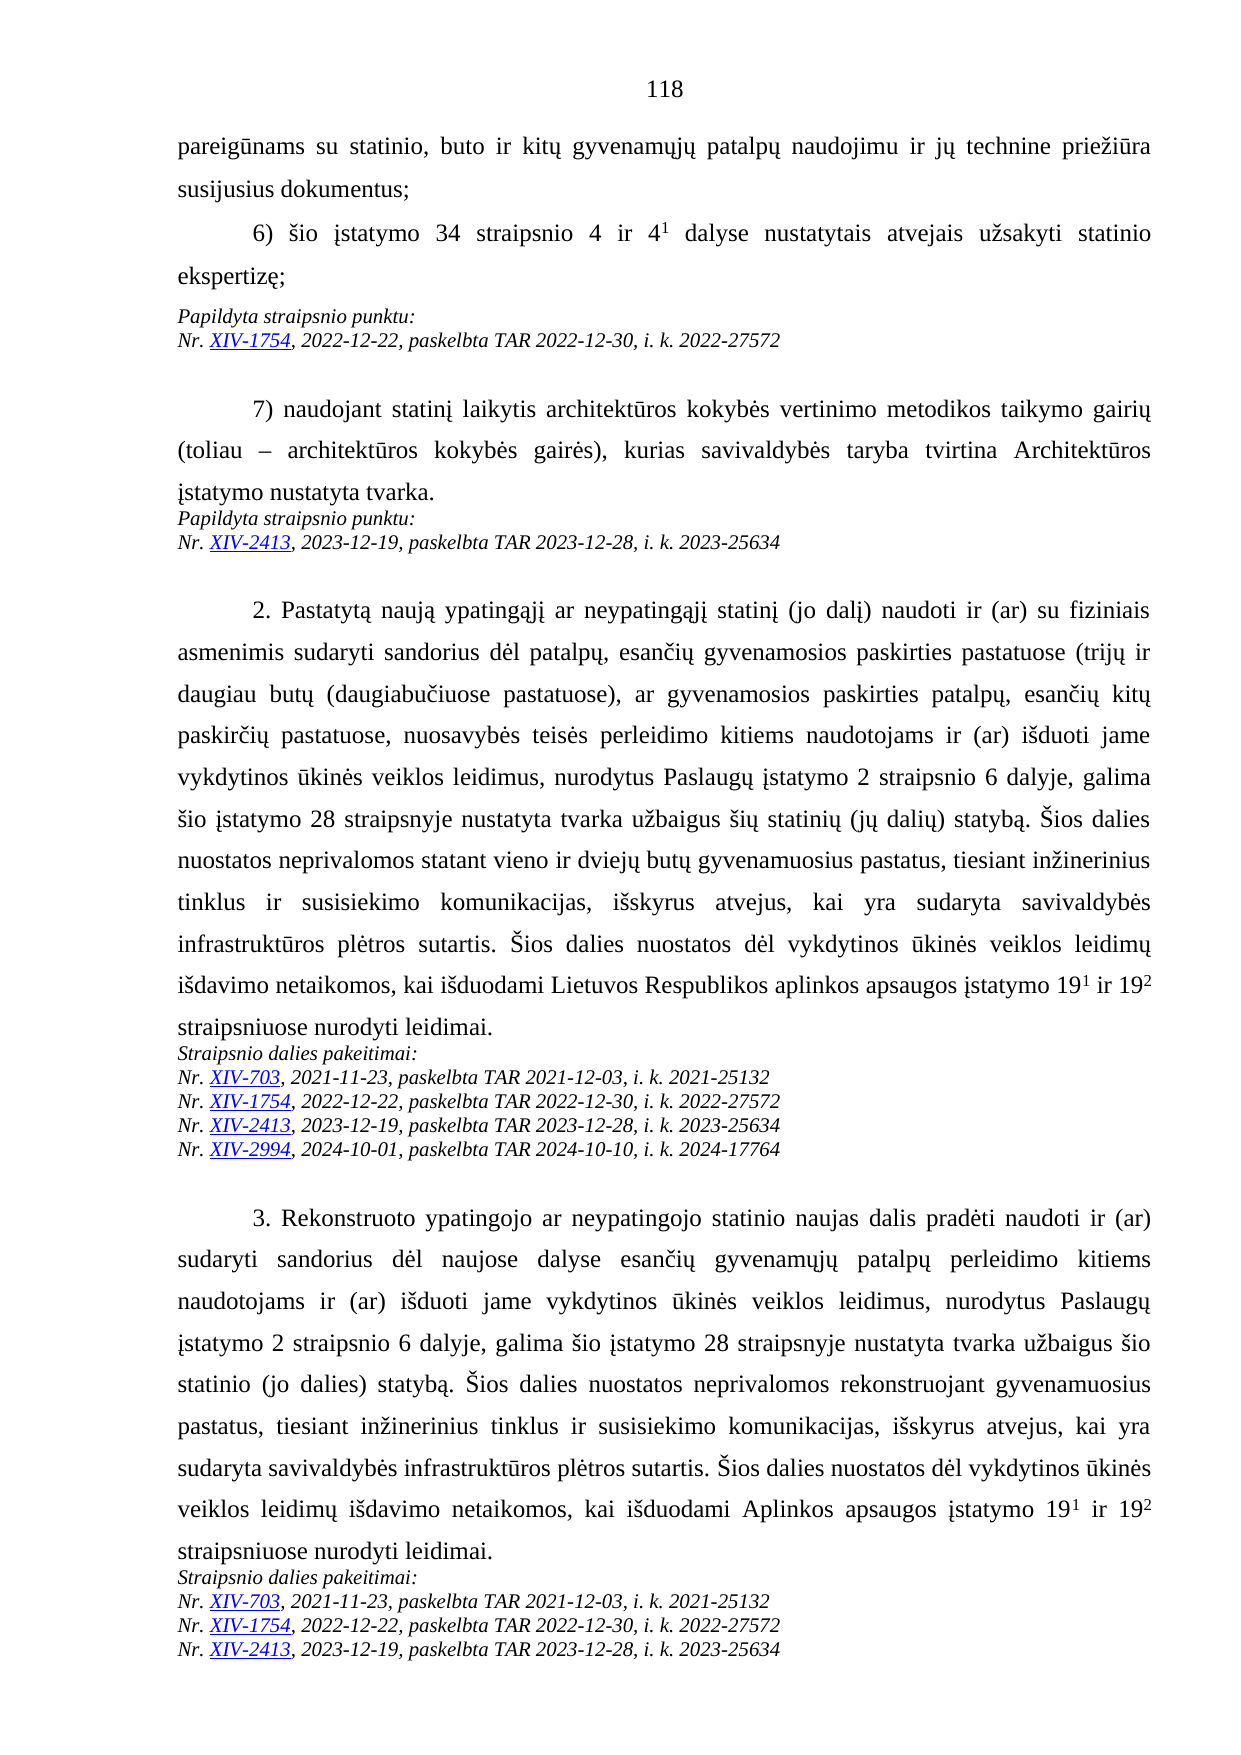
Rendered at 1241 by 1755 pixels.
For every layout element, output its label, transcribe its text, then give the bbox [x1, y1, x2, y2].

text Nr. XIV-2413, 2023-12-19, paskelbta TAR 2023-12-28, i. k. 2023-25634 [177, 530, 1152, 554]
text Nr. XIV-1754, 2022-12-22, paskelbta TAR 2022-12-30, i. k. 2022-27572 [177, 1089, 1152, 1113]
text Straipsnio dalies pakeitimai: [177, 1565, 1152, 1589]
text Nr. XIV-2413, 2023-12-19, paskelbta TAR 2023-12-28, i. k. 2023-25634 [177, 1113, 1152, 1137]
text Nr. XIV-2994, 2024-10-01, paskelbta TAR 2024-10-10, i. k. 2024-17764 [177, 1137, 1152, 1161]
text 6) šio įstatymo 34 straipsnio 4 ir 41 dalyse nustatytais atvejais užsakyti statinio ekspertizę; [177, 218, 1152, 289]
text pareigūnams su statinio, buto ir kitų gyvenamųjų patalpų naudojimu ir jų technine priežiūra susijusius dokumentus; [177, 131, 1152, 203]
text Straipsnio dalies pakeitimai: [177, 1041, 1152, 1065]
text Nr. XIV-1754, 2022-12-22, paskelbta TAR 2022-12-30, i. k. 2022-27572 [177, 328, 1152, 352]
text Papildyta straipsnio punktu: [177, 506, 1152, 530]
text Nr. XIV-703, 2021-11-23, paskelbta TAR 2021-12-03, i. k. 2021-25132 [177, 1065, 1152, 1089]
text Nr. XIV-1754, 2022-12-22, paskelbta TAR 2022-12-30, i. k. 2022-27572 [177, 1613, 1152, 1637]
text Papildyta straipsnio punktu: [177, 304, 1152, 328]
text Nr. XIV-2413, 2023-12-19, paskelbta TAR 2023-12-28, i. k. 2023-25634 [177, 1637, 1152, 1661]
text 3. Rekonstruoto ypatingojo ar neypatingojo statinio naujas dalis pradėti naudoti ir (ar) sudaryti sandorius dėl naujose dalyse esančių gyvenamųjų patalpų perleidimo kitiems naudotojams ir (ar) išduoti jame vykdytinos ūkinės veiklos leidimus, nurodytus Paslaugų įstatymo 2 straipsnio 6 dalyje, galima šio įstatymo 28 straipsnyje nustatyta tvarka užbaigus šio statinio (jo dalies) statybą. Šios dalies nuostatos neprivalomos rekonstruojant gyvenamuosius pastatus, tiesiant inžinerinius tinklus ir susisiekimo komunikacijas, išskyrus atvejus, kai yra sudaryta savivaldybės infrastruktūros plėtros sutartis. Šios dalies nuostatos dėl vykdytinos ūkinės veiklos leidimų išdavimo netaikomos, kai išduodami Aplinkos apsaugos įstatymo 191 ir 192 straipsniuose nurodyti leidimai. [177, 1190, 1152, 1565]
text 2. Pastatytą naują ypatingąjį ar neypatingąjį statinį (jo dalį) naudoti ir (ar) su fiziniais asmenimis sudaryti sandorius dėl patalpų, esančių gyvenamosios paskirties pastatuose (trijų ir daugiau butų (daugiabučiuose pastatuose), ar gyvenamosios paskirties patalpų, esančių kitų paskirčių pastatuose, nuosavybės teisės perleidimo kitiems naudotojams ir (ar) išduoti jame vykdytinos ūkinės veiklos leidimus, nurodytus Paslaugų įstatymo 2 straipsnio 6 dalyje, galima šio įstatymo 28 straipsnyje nustatyta tvarka užbaigus šių statinių (jų dalių) statybą. Šios dalies nuostatos neprivalomos statant vieno ir dviejų butų gyvenamuosius pastatus, tiesiant inžinerinius tinklus ir susisiekimo komunikacijas, išskyrus atvejus, kai yra sudaryta savivaldybės infrastruktūros plėtros sutartis. Šios dalies nuostatos dėl vykdytinos ūkinės veiklos leidimų išdavimo netaikomos, kai išduodami Lietuvos Respublikos aplinkos apsaugos įstatymo 191 ir 192 straipsniuose nurodyti leidimai. [177, 583, 1152, 1041]
text Nr. XIV-703, 2021-11-23, paskelbta TAR 2021-12-03, i. k. 2021-25132 [177, 1589, 1152, 1613]
text 7) naudojant statinį laikytis architektūros kokybės vertinimo metodikos taikymo gairių (toliau – architektūros kokybės gairės), kurias savivaldybės taryba tvirtina Architektūros įstatymo nustatyta tvarka. [177, 381, 1152, 506]
